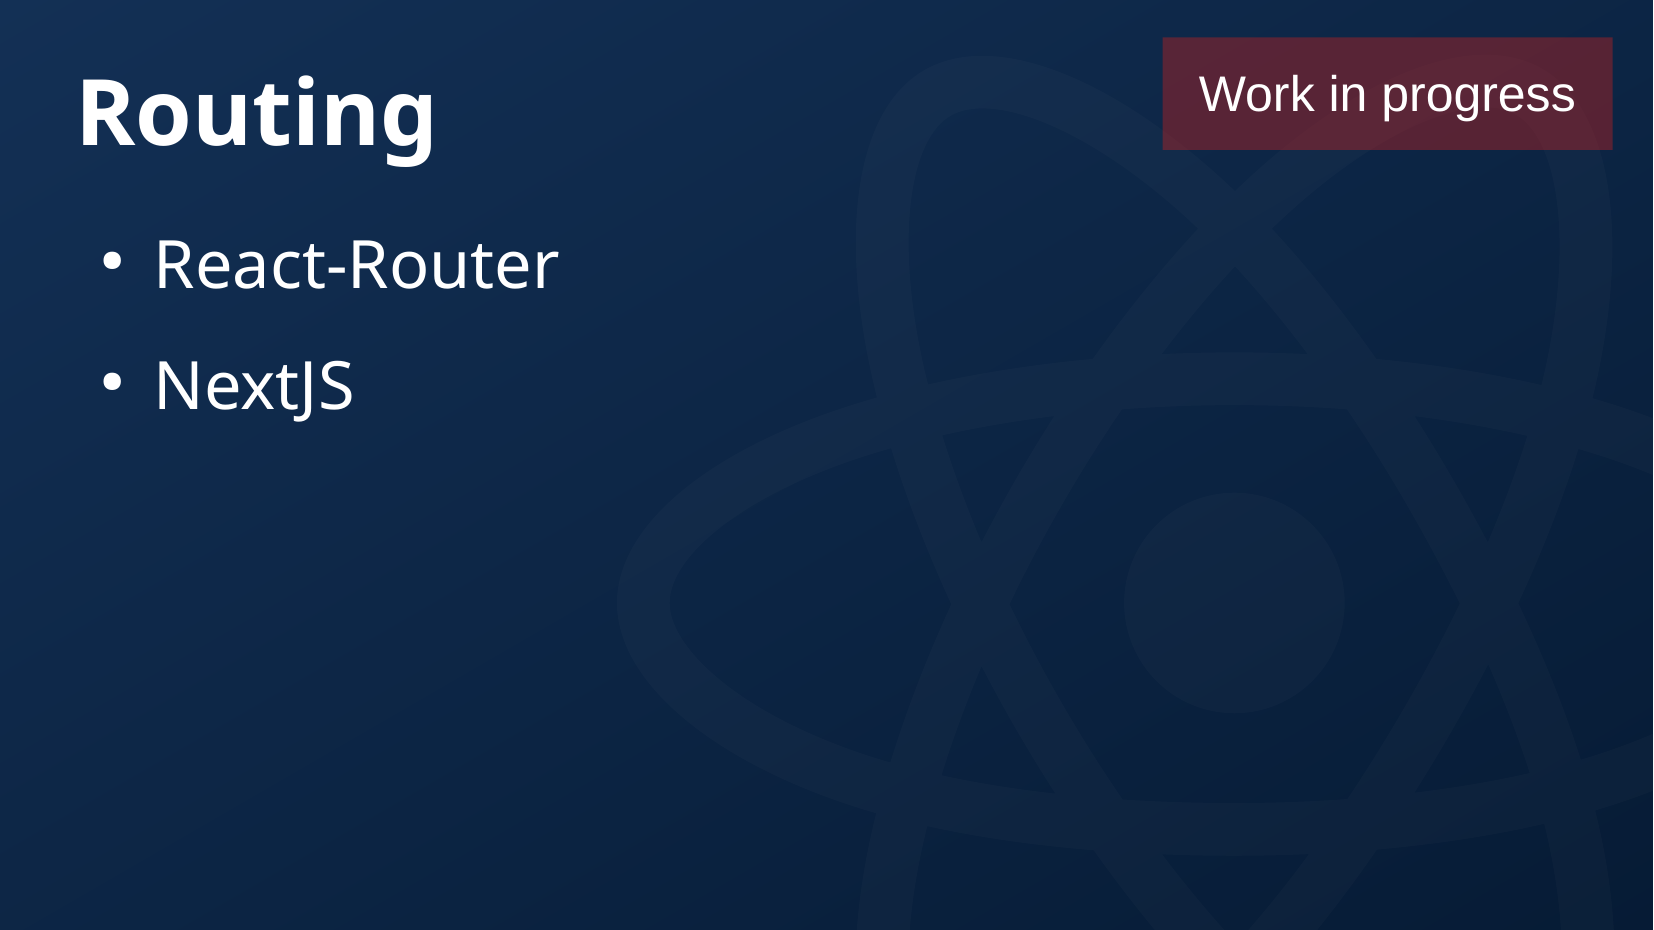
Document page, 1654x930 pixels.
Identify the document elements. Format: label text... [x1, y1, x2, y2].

list React-Router NextJS [82, 217, 1571, 757]
title Routing [74, 32, 1563, 188]
text_box Work in progress [1162, 37, 1613, 150]
